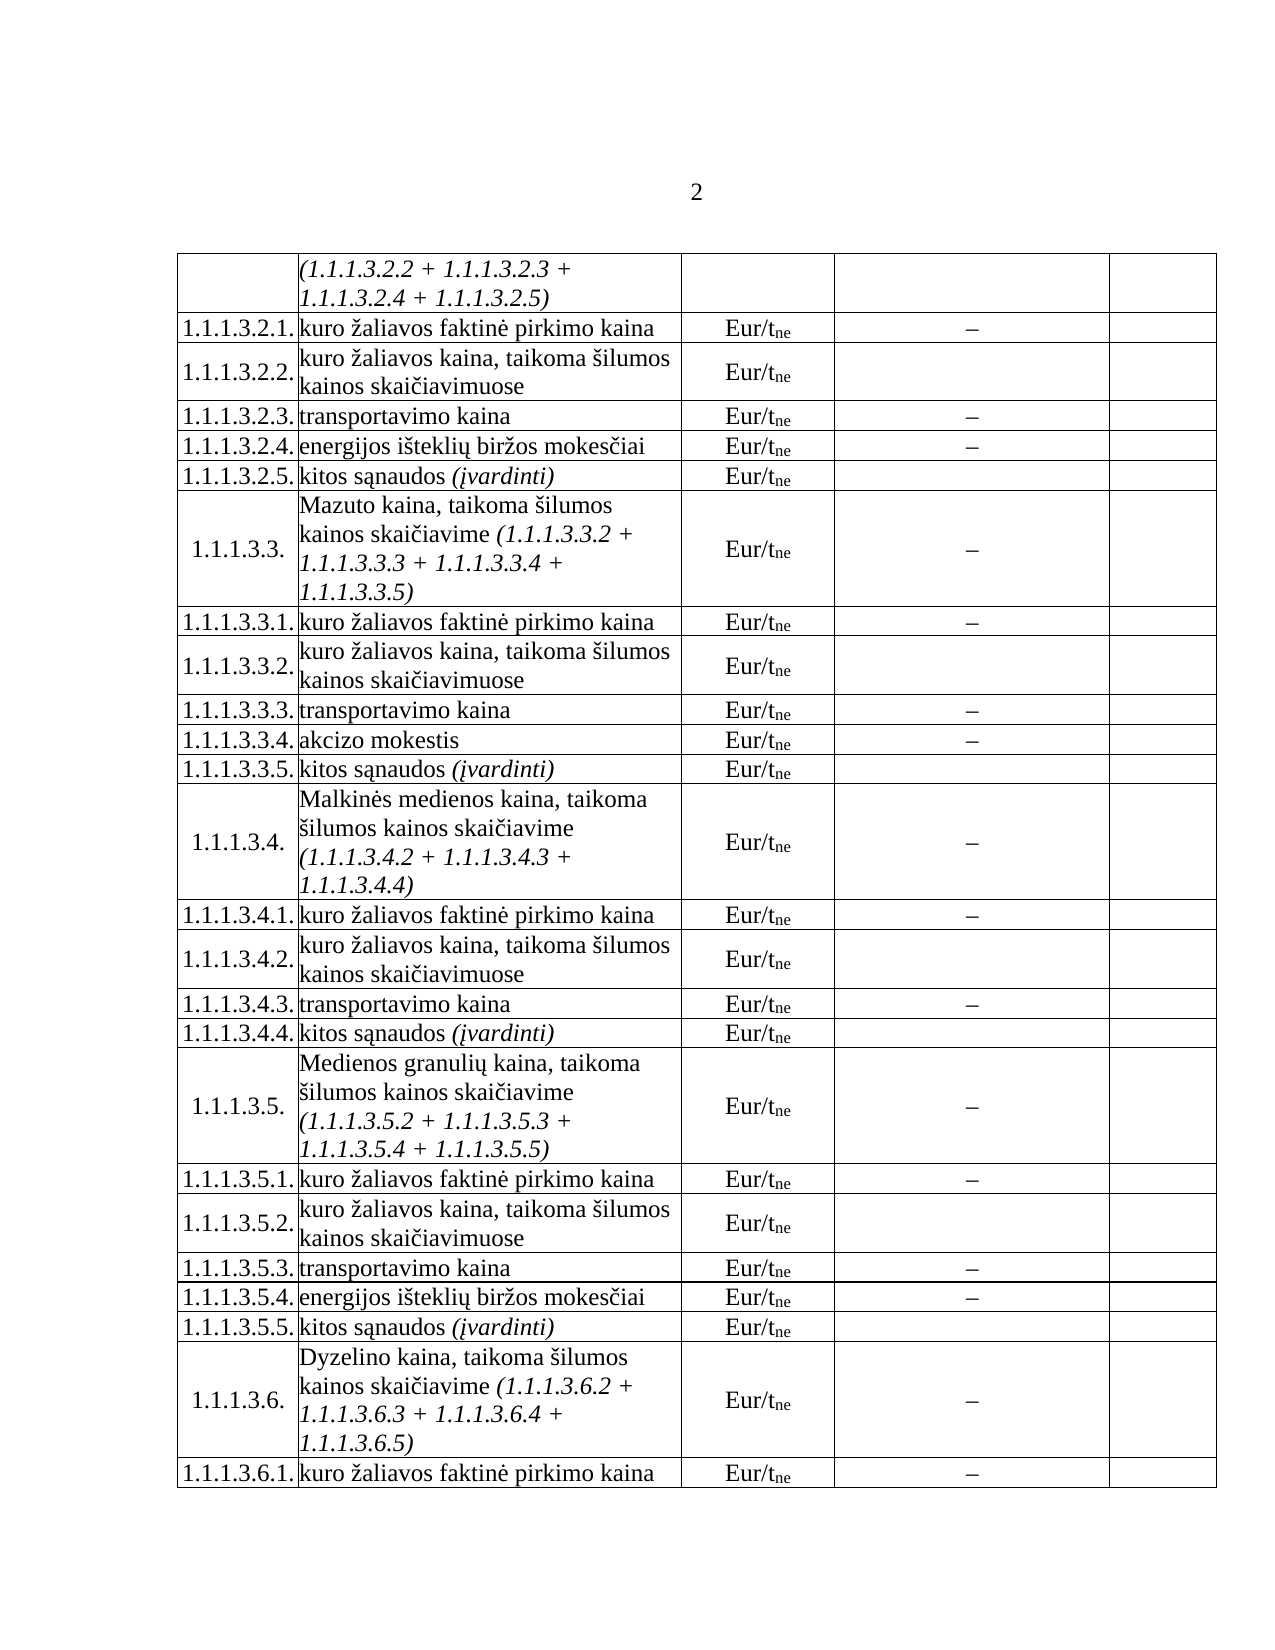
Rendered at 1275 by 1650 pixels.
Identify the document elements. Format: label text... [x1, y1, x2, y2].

table_cell 1.1.1.3.2.1. [178, 313, 298, 342]
table_cell kitos sąnaudos (įvardinti) [299, 1019, 681, 1047]
table_cell 1.1.1.3.2.3. [178, 401, 298, 430]
table_cell [1110, 636, 1216, 694]
table_cell [1110, 1048, 1216, 1163]
table_cell [1110, 1253, 1216, 1281]
table_cell Eur/tne [682, 607, 834, 635]
table_cell Eur/tne [682, 900, 834, 929]
table_cell [835, 343, 1109, 400]
table_cell – [835, 401, 1109, 430]
table_cell Eur/tne [682, 695, 834, 724]
table_cell Eur/tne [682, 725, 834, 753]
table_cell – [835, 1164, 1109, 1193]
table_cell Eur/tne [682, 1048, 834, 1163]
table_cell [835, 755, 1109, 783]
table_cell 1.1.1.3.5.3. [178, 1253, 298, 1281]
table_cell kuro žaliavos kaina, taikoma šilumos kainos skaičiavimuose [299, 930, 681, 988]
table_cell kuro žaliavos kaina, taikoma šilumos kainos skaičiavimuose [299, 343, 681, 400]
table_cell – [835, 313, 1109, 342]
table_cell transportavimo kaina [299, 695, 681, 724]
table_cell [1110, 989, 1216, 1017]
table_cell [1110, 755, 1216, 783]
table_cell [1110, 1283, 1216, 1311]
table_cell [1110, 1019, 1216, 1047]
table_cell [1110, 1458, 1216, 1487]
table_cell [835, 1019, 1109, 1047]
table_cell 1.1.1.3.6.1. [178, 1458, 298, 1487]
table_cell [1110, 254, 1216, 312]
table_cell – [835, 431, 1109, 460]
table_cell – [835, 1283, 1109, 1311]
table_cell Eur/tne [682, 1458, 834, 1487]
table_cell 1.1.1.3.3.1. [178, 607, 298, 635]
table_cell Dyzelino kaina, taikoma šilumos kainos skaičiavime (1.1.1.3.6.2 + 1.1.1.3.6.3 + 1.1.1.3.6.4 + 1.1.1.3.6.5) [299, 1342, 681, 1457]
table_cell 1.1.1.3.3.4. [178, 725, 298, 753]
table_cell [1110, 431, 1216, 460]
table_cell 1.1.1.3.6. [178, 1342, 298, 1457]
table_cell Eur/tne [682, 313, 834, 342]
table_cell – [835, 900, 1109, 929]
table_cell energijos išteklių biržos mokesčiai [299, 431, 681, 460]
table_cell energijos išteklių biržos mokesčiai [299, 1283, 681, 1311]
table_cell kuro žaliavos faktinė pirkimo kaina [299, 313, 681, 342]
table_cell 1.1.1.3.2.5. [178, 461, 298, 489]
table_cell kuro žaliavos faktinė pirkimo kaina [299, 1458, 681, 1487]
table_cell Eur/tne [682, 431, 834, 460]
table_cell Eur/tne [682, 1164, 834, 1193]
table_cell – [835, 491, 1109, 606]
table_cell [1110, 930, 1216, 988]
table_cell Eur/tne [682, 1312, 834, 1341]
table_cell [1110, 695, 1216, 724]
table_cell [1110, 491, 1216, 606]
table_cell Eur/tne [682, 1253, 834, 1281]
table_cell 1.1.1.3.5.4. [178, 1283, 298, 1311]
table_cell [835, 636, 1109, 694]
table_cell Medienos granulių kaina, taikoma šilumos kainos skaičiavime (1.1.1.3.5.2 + 1.1.1.3.5.3 + 1.1.1.3.5.4 + 1.1.1.3.5.5) [299, 1048, 681, 1163]
table_cell – [835, 1342, 1109, 1457]
table_cell [1110, 1164, 1216, 1193]
table_cell 1.1.1.3.4.3. [178, 989, 298, 1017]
table_cell [835, 1194, 1109, 1252]
table_cell Eur/tne [682, 1342, 834, 1457]
table_cell – [835, 989, 1109, 1017]
table_cell – [835, 784, 1109, 899]
table_cell transportavimo kaina [299, 1253, 681, 1281]
table_cell 1.1.1.3.4.2. [178, 930, 298, 988]
table_cell transportavimo kaina [299, 989, 681, 1017]
table_cell [835, 461, 1109, 489]
table_cell [178, 254, 298, 312]
table_cell kuro žaliavos kaina, taikoma šilumos kainos skaičiavimuose [299, 636, 681, 694]
table_cell 1.1.1.3.4.4. [178, 1019, 298, 1047]
table_cell – [835, 695, 1109, 724]
table_cell kuro žaliavos faktinė pirkimo kaina [299, 607, 681, 635]
table_cell Eur/tne [682, 755, 834, 783]
table_cell Eur/tne [682, 491, 834, 606]
table_cell Eur/tne [682, 401, 834, 430]
table_cell Eur/tne [682, 461, 834, 489]
table_cell Malkinės medienos kaina, taikoma šilumos kainos skaičiavime (1.1.1.3.4.2 + 1.1.1.3.4.3 + 1.1.1.3.4.4) [299, 784, 681, 899]
table_cell 1.1.1.3.4.1. [178, 900, 298, 929]
table_cell [835, 930, 1109, 988]
table_cell 1.1.1.3.3.2. [178, 636, 298, 694]
table_cell akcizo mokestis [299, 725, 681, 753]
table_cell Eur/tne [682, 343, 834, 400]
table_cell 1.1.1.3.2.2. [178, 343, 298, 400]
table_cell [1110, 784, 1216, 899]
table_cell 1.1.1.3.3. [178, 491, 298, 606]
table_cell kitos sąnaudos (įvardinti) [299, 461, 681, 489]
table_cell [835, 1312, 1109, 1341]
table_cell [1110, 607, 1216, 635]
table_cell kitos sąnaudos (įvardinti) [299, 755, 681, 783]
table_cell Eur/tne [682, 636, 834, 694]
table_cell [1110, 1342, 1216, 1457]
table_cell 1.1.1.3.3.3. [178, 695, 298, 724]
table_cell – [835, 1253, 1109, 1281]
table_cell Eur/tne [682, 784, 834, 899]
table_cell [1110, 900, 1216, 929]
table_cell 1.1.1.3.4. [178, 784, 298, 899]
table_cell – [835, 725, 1109, 753]
table_cell [682, 254, 834, 312]
table_cell 1.1.1.3.5.2. [178, 1194, 298, 1252]
table_cell [1110, 343, 1216, 400]
table_cell Eur/tne [682, 989, 834, 1017]
table_cell kuro žaliavos faktinė pirkimo kaina [299, 900, 681, 929]
table_cell [1110, 1194, 1216, 1252]
table_cell 1.1.1.3.5.1. [178, 1164, 298, 1193]
table_cell Eur/tne [682, 1194, 834, 1252]
table_cell [1110, 313, 1216, 342]
table_cell 1.1.1.3.2.4. [178, 431, 298, 460]
table_cell [1110, 401, 1216, 430]
table_cell Eur/tne [682, 930, 834, 988]
table_cell – [835, 1458, 1109, 1487]
table_cell transportavimo kaina [299, 401, 681, 430]
table_cell [1110, 725, 1216, 753]
table_cell [1110, 1312, 1216, 1341]
table_cell kuro žaliavos kaina, taikoma šilumos kainos skaičiavimuose [299, 1194, 681, 1252]
table_cell (1.1.1.3.2.2 + 1.1.1.3.2.3 + 1.1.1.3.2.4 + 1.1.1.3.2.5) [299, 254, 681, 312]
table_cell [1110, 461, 1216, 489]
table_cell Eur/tne [682, 1283, 834, 1311]
table_cell 1.1.1.3.5.5. [178, 1312, 298, 1341]
table_cell – [835, 1048, 1109, 1163]
table_cell kitos sąnaudos (įvardinti) [299, 1312, 681, 1341]
table_cell Mazuto kaina, taikoma šilumos kainos skaičiavime (1.1.1.3.3.2 + 1.1.1.3.3.3 + 1.1.1.3.3.4 + 1.1.1.3.3.5) [299, 491, 681, 606]
table_cell Eur/tne [682, 1019, 834, 1047]
table_cell 1.1.1.3.3.5. [178, 755, 298, 783]
table_cell [835, 254, 1109, 312]
table_cell 1.1.1.3.5. [178, 1048, 298, 1163]
table_cell kuro žaliavos faktinė pirkimo kaina [299, 1164, 681, 1193]
table_cell – [835, 607, 1109, 635]
